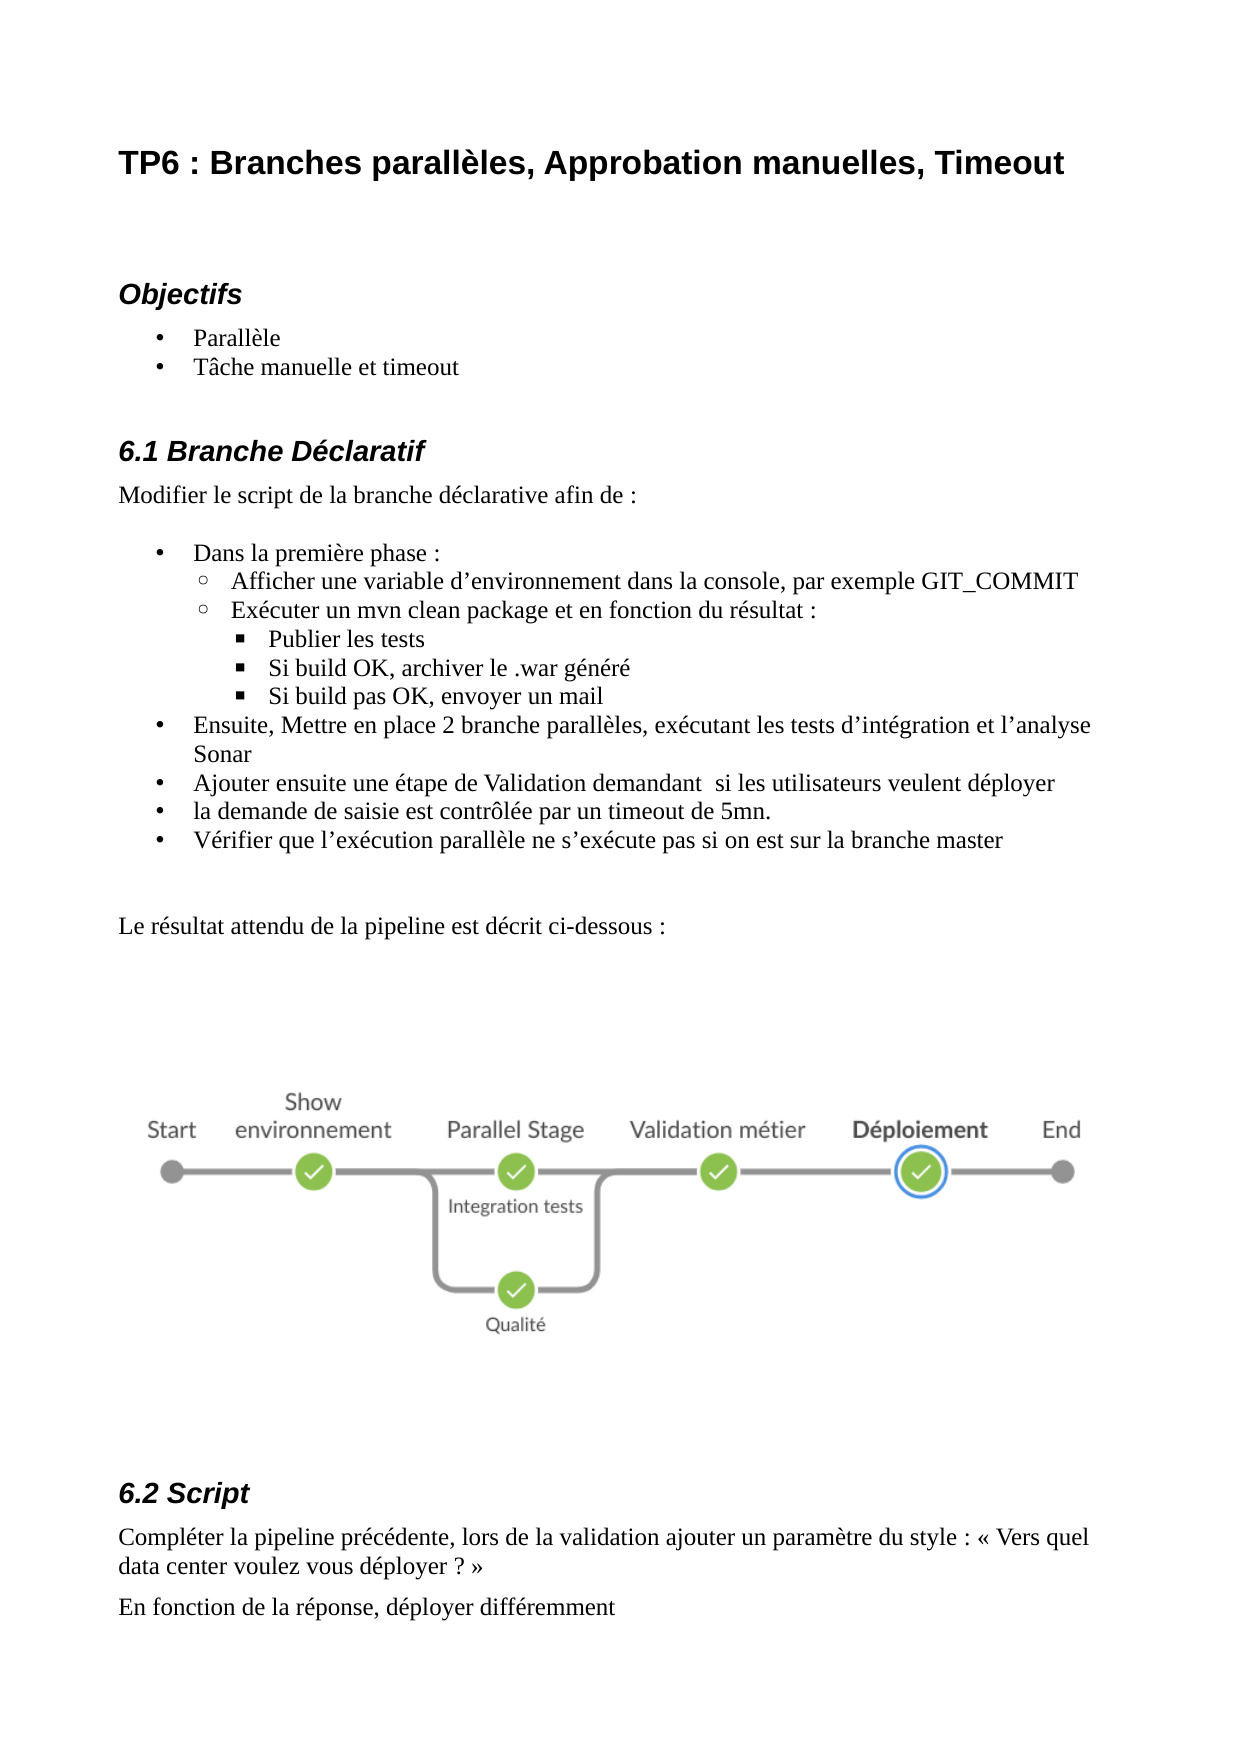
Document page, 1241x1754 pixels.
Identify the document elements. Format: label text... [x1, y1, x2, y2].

subtitle 6.1 Branche Déclaratif [118, 434, 1122, 468]
list Ensuite, Mettre en place 2 branche parallèles, exécutant les tests d’intégration et l’analyse Sonar [156, 710, 1122, 768]
text En fonction de la réponse, déployer différemment [118, 1592, 1122, 1621]
subtitle 6.2 Script [118, 1476, 1122, 1509]
list Tâche manuelle et timeout [156, 352, 1122, 380]
list Afficher une variable d’environnement dans la console, par exemple GIT_COMMIT [193, 566, 1122, 595]
list Ajouter ensuite une étape de Validation demandant si les utilisateurs veulent déployer [156, 768, 1122, 796]
list Vérifier que l’exécution parallèle ne s’exécute pas si on est sur la branche master [156, 825, 1122, 854]
subtitle TP6 : Branches parallèles, Approbation manuelles, Timeout [118, 143, 1122, 182]
list Publier les tests [231, 624, 1122, 653]
subtitle Objectifs [118, 277, 1122, 310]
list Exécuter un mvn clean package et en fonction du résultat : [193, 595, 1122, 624]
list Si build OK, archiver le .war généré [231, 653, 1122, 681]
text Modifier le script de la branche déclarative afin de : [118, 480, 1122, 509]
text Le résultat attendu de la pipeline est décrit ci-dessous : [118, 911, 1122, 940]
list la demande de saisie est contrôlée par un timeout de 5mn. [156, 796, 1122, 825]
list Parallèle [156, 323, 1122, 352]
list Si build pas OK, envoyer un mail [231, 681, 1122, 710]
picture [118, 1068, 1122, 1365]
text Compléter la pipeline précédente, lors de la validation ajouter un paramètre du style : « Vers quel data center voulez vous déployer ? » [118, 1522, 1122, 1579]
list Dans la première phase : [156, 538, 1122, 566]
